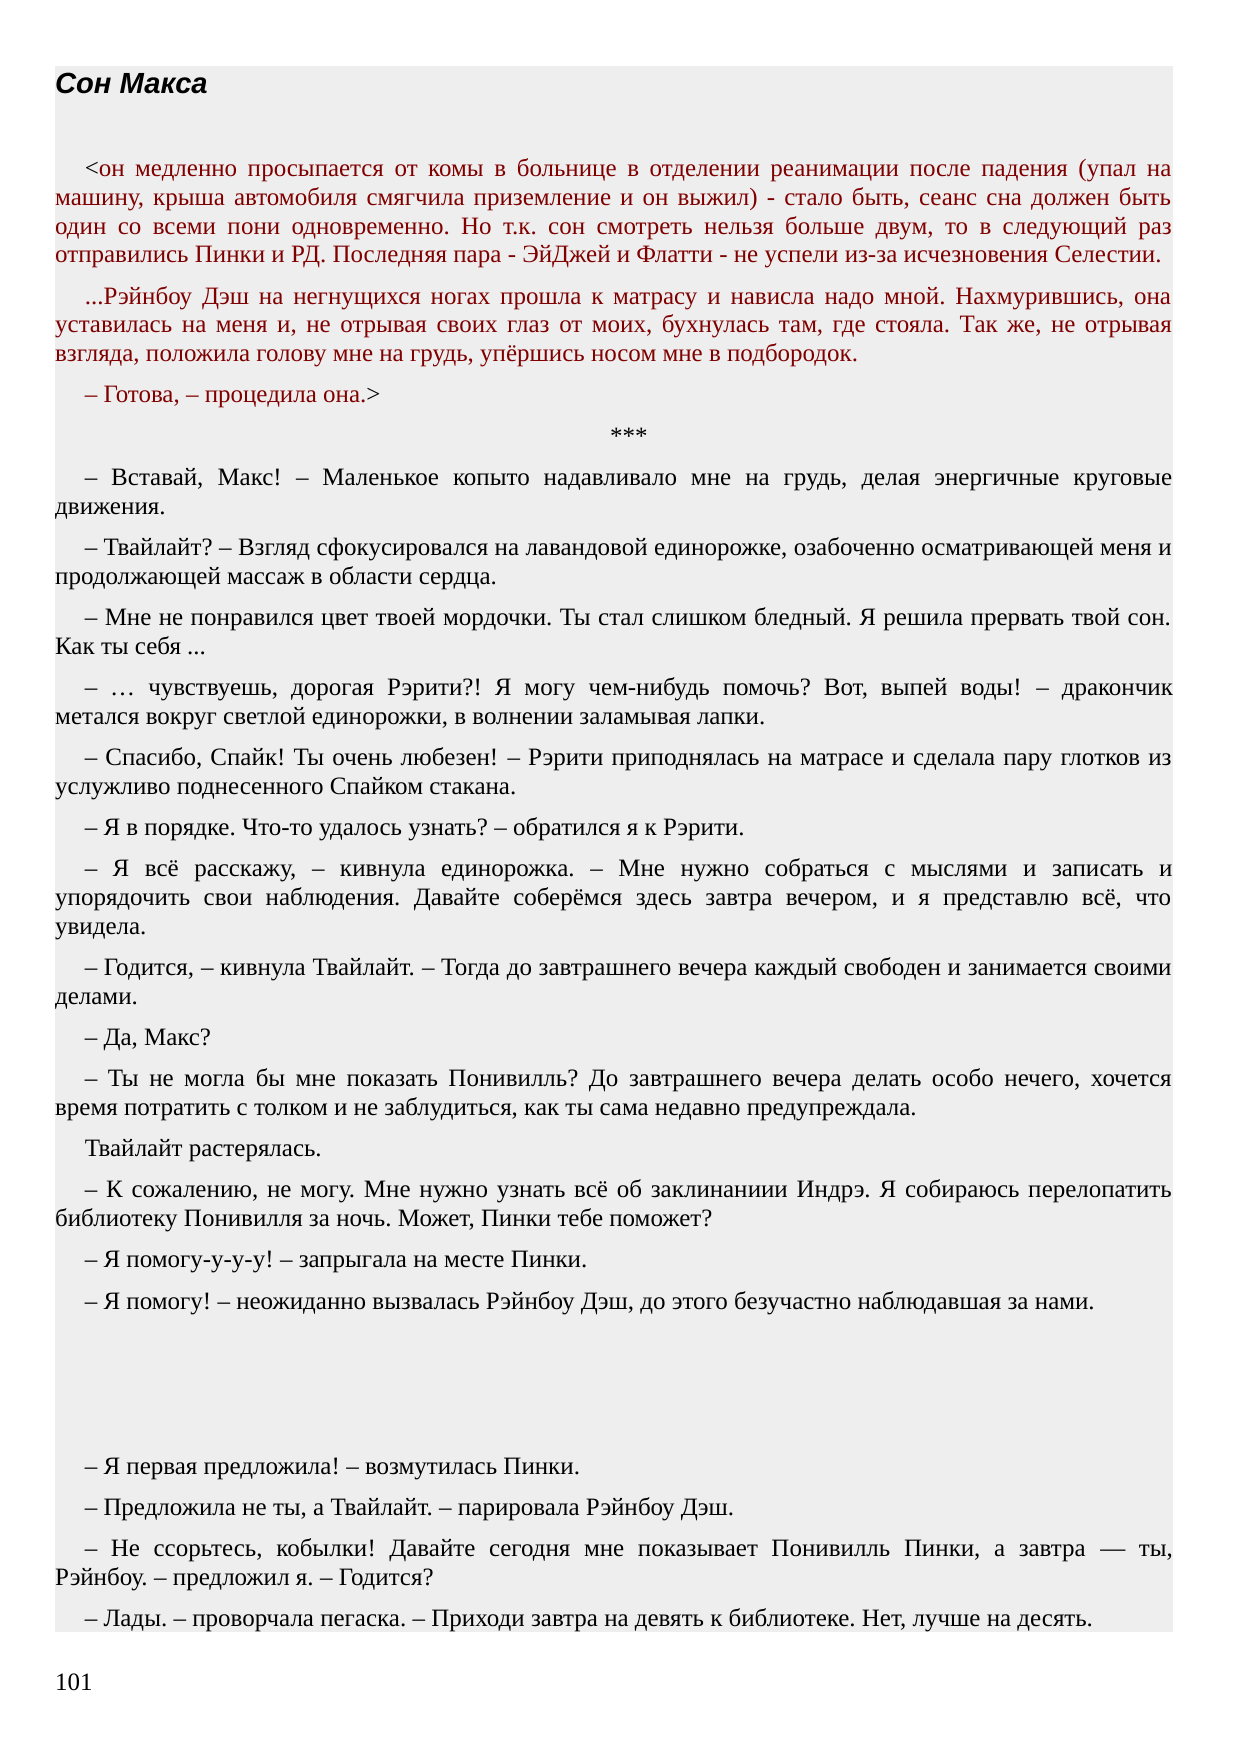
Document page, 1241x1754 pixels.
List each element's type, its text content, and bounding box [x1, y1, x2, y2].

text – Я помогу-у-у-у! – запрыгала на месте Пинки. [55, 1244, 1173, 1273]
text – Твайлайт? – Взгляд сфокусировался на лавандовой единорожке, озабоченно осматривающей меня и продолжающей массаж в области сердца. [55, 532, 1173, 589]
text – Готова, – процедила она.> [55, 379, 1173, 408]
text – Предложила не ты, а Твайлайт. – парировала Рэйнбоу Дэш. [55, 1492, 1173, 1521]
text – Мне не понравился цвет твоей мордочки. Ты стал слишком бледный. Я решила прервать твой сон. Как ты себя ... [55, 602, 1173, 659]
text ...Рэйнбоу Дэш на негнущихся ногах прошла к матрасу и нависла надо мной. Нахмурившись, она уставилась на меня и, не отрывая своих глаз от моих, бухнулась там, где стояла. Так же, не отрывая взгляда, положила голову мне на грудь, упёршись носом мне в подбородок. [55, 281, 1173, 367]
text – Да, Макс? [55, 1022, 1173, 1051]
text – Спасибо, Спайк! Ты очень любезен! – Рэрити приподнялась на матрасе и сделала пару глотков из услужливо поднесенного Спайком стакана. [55, 742, 1173, 799]
text <он медленно просыпается от комы в больнице в отделении реанимации после падения (упал на машину, крыша автомобиля смягчила приземление и он выжил) - стало быть, сеанс сна должен быть один со всеми пони одновременно. Но т.к. сон смотреть нельзя больше двум, то в следующий раз отправились Пинки и РД. Последняя пара - ЭйДжей и Флатти - не успели из-за исчезновения Селестии. [55, 153, 1173, 268]
text – Я всё расскажу, – кивнула единорожка. – Мне нужно собраться с мыслями и записать и упорядочить свои наблюдения. Давайте соберёмся здесь завтра вечером, и я представлю всё, что увидела. [55, 853, 1173, 939]
text – К сожалению, не могу. Мне нужно узнать всё об заклинаниии Индрэ. Я собираюсь перелопатить библиотеку Понивилля за ночь. Может, Пинки тебе поможет? [55, 1174, 1173, 1232]
text – Годится, – кивнула Твайлайт. – Тогда до завтрашнего вечера каждый свободен и занимается своими делами. [55, 952, 1173, 1009]
text – Вставай, Макс! – Маленькое копыто надавливало мне на грудь, делая энергичные круговые движения. [55, 462, 1173, 519]
text – Я помогу! – неожиданно вызвалась Рэйнбоу Дэш, до этого безучастно наблюдавшая за нами. [55, 1286, 1173, 1314]
text – Лады. – проворчала пегаска. – Приходи завтра на девять к библиотеке. Нет, лучше на десять. [55, 1603, 1173, 1632]
text – Я первая предложила! – возмутилась Пинки. [55, 1451, 1173, 1479]
text Твайлайт растерялась. [55, 1133, 1173, 1162]
text – Я в порядке. Что-то удалось узнать? – обратился я к Рэрити. [55, 812, 1173, 841]
text – … чувствуешь, дорогая Рэрити?! Я могу чем-нибудь помочь? Вот, выпей воды! – дракончик метался вокруг светлой единорожки, в волнении заламывая лапки. [55, 672, 1173, 729]
text *** [55, 421, 1173, 449]
text – Не ссорьтесь, кобылки! Давайте сегодня мне показывает Понивилль Пинки, а завтра — ты, Рэйнбоу. – предложил я. – Годится? [55, 1533, 1173, 1591]
text – Ты не могла бы мне показать Понивилль? До завтрашнего вечера делать особо нечего, хочется время потратить с толком и не заблудиться, как ты сама недавно предупреждала. [55, 1063, 1173, 1121]
subtitle Сон Макса [55, 66, 1173, 99]
